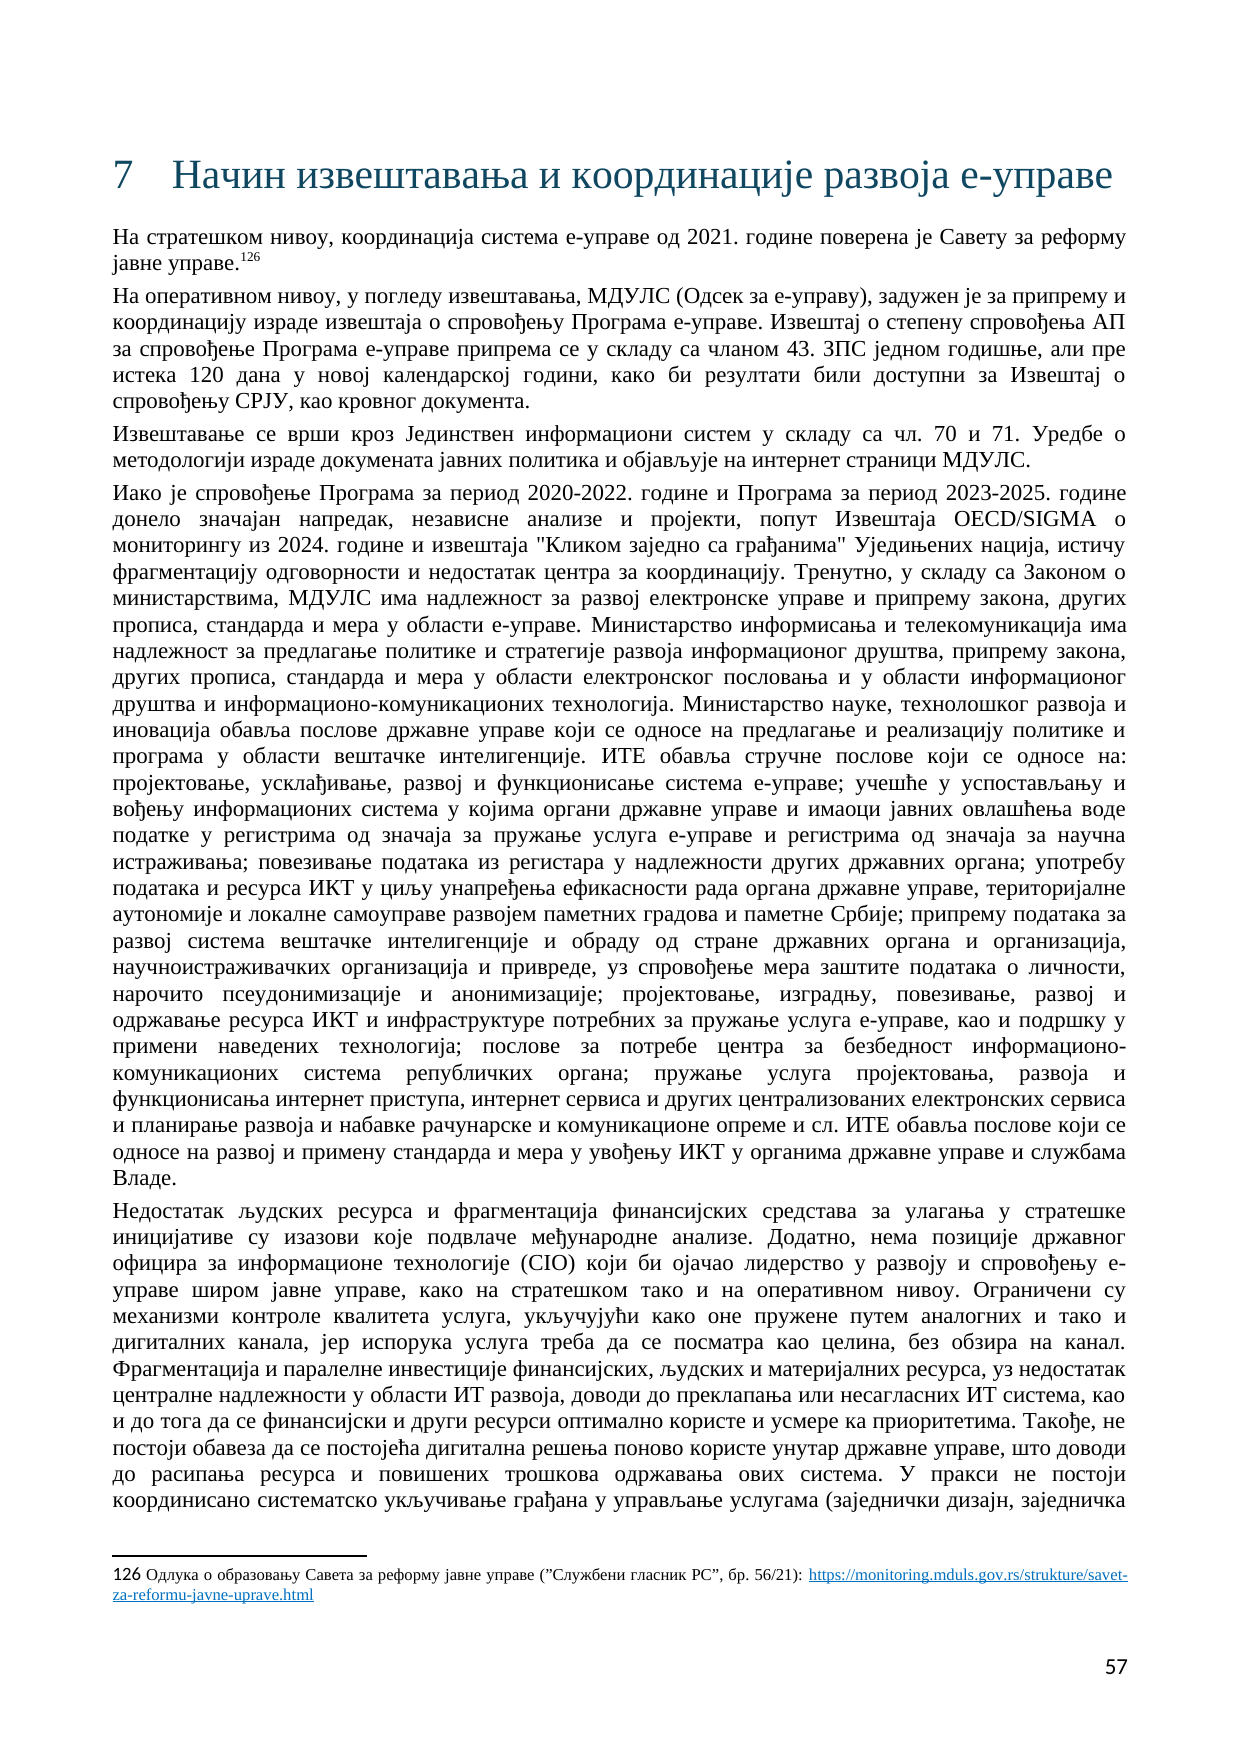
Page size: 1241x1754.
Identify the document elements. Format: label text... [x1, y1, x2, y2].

text На стратешком нивоу, координација система е-управе од 2021. године поверена је Савету за реформу јавне управе. [112, 223, 1128, 276]
text Извештавање се врши кроз Јединствен информациони систем у складу са чл. 70 и 71. Уредбе о методологији израде докумената јавних политика и објављује на интернет страници МДУЛС. [112, 420, 1128, 473]
text На оперативном нивоу, у погледу извештавања, МДУЛС (Одсек за е-управу), задужен је за припрему и координацију израде извештаја о спровођењу Програма е-управе. Извештај о степену спровођења АП за спровођење Програма е-управе припрема се у складу са чланом 43. ЗПС једном годишње, али пре истека 120 дана у новој календарској години, како би резултати били доступни за Извештај о спровођењу СРЈУ, као кровног документа. [112, 282, 1128, 414]
text Иако је спровођење Програма за период 2020-2022. године и Програма за период 2023-2025. године донело значајан напредак, независне анализе и пројекти, попут Извештаја OECD/SIGMA о мониторингу из 2024. године и извештаја "Кликом заједно са грађанима" Уједињених нација, истичу фрагментацију одговорности и недостатак центра за координацију. Тренутно, у складу са Законом о министарствима, МДУЛС има надлежност за развој електронске управе и припрему закона, других прописа, стандарда и мера у области е-управе. Министарство информисања и телекомуникација има надлежност за предлагање политике и стратегије развоја информационог друштва, припрему закона, других прописа, стандарда и мера у области електронског пословања и у области информационог друштва и информационо-комуникационих технологија. Министарство науке, технолошког развоја и иновација обавља послове државне управе који се односе на предлагање и реализацију политике и програма у области вештачке интелигенције. ИТЕ обавља стручне послове који се односе на: пројектовање, усклађивање, развој и функционисање система е-управе; учешће у успостављању и вођењу информационих система у којима органи државне управе и имаоци јавних овлашћења воде податке у регистрима од значаја за пружање услуга е-управе и регистрима од значаја за научна истраживања; повезивање података из регистара у надлежности других државних органа; употребу података и ресурса ИКТ у циљу унапређења ефикасности рада органа државне управе, територијалне аутономије и локалне самоуправе развојем паметних градова и паметне Србије; припрему података за развој система вештачке интелигенције и обраду од стране државних органа и организација, научноистраживачких организација и привреде, уз спровођење мера заштите података о личности, нарочито псеудонимизације и анонимизације; пројектовање, изградњу, повезивање, развој и одржавање ресурса ИКТ и инфраструктуре потребних за пружање услуга е-управе, као и подршку у примени наведених технологија; послове за потребе центра за безбедност информационо-комуникационих система републичких органа; пружање услуга пројектовања, развоја и функционисања интернет приступа, интернет сервиса и других централизованих електронских сервиса и планирање развоја и набавке рачунарске и комуникационе опреме и сл. ИТЕ обавља послове који се односе на развој и примену стандарда и мера у увођењу ИКТ у органима државне управе и службама Владе. [112, 479, 1128, 1190]
text Одлука о образовању Савета за реформу јавне управе (”Службени гласник РС”, бр. 56/21): https://monitoring.mduls.gov.rs/strukture/savet-za-reformu-javne-uprave.html [112, 1562, 1128, 1604]
subtitle Начин извештавања и координације развоја е-управе [112, 150, 1128, 198]
text Недостатак људских ресурса и фрагментација финансијских средстава за улагања у стратешке иницијативе су изазови које подвлаче међународне анализе. Додатно, нема позиције државног официра за информационе технологије (CIO) који би ојачао лидерство у развоју и спровођењу е-управе широм јавне управе, како на стратешком тако и на оперативном нивоу. Ограничени су механизми контроле квалитета услуга, укључујући како оне пружене путем аналогних и тако и дигиталних канала, јер испорука услуга треба да се посматра као целина, без обзира на канал. Фрагментација и паралелне инвестиције финансијских, људских и материјалних ресурса, уз недостатак централне надлежности у области ИТ развоја, доводи до преклапања или несагласних ИТ система, као и до тога да се финансијски и други ресурси оптимално користе и усмере ка приоритетима. Такође, не постоји обавеза да се постојећа дигитална решења поново користе унутар државне управе, што доводи до расипања ресурса и повишених трошкова одржавања ових система. У пракси не постоји координисано систематско укључивање грађана у управљање услугама (заједнички дизајн, заједничка [112, 1197, 1128, 1513]
